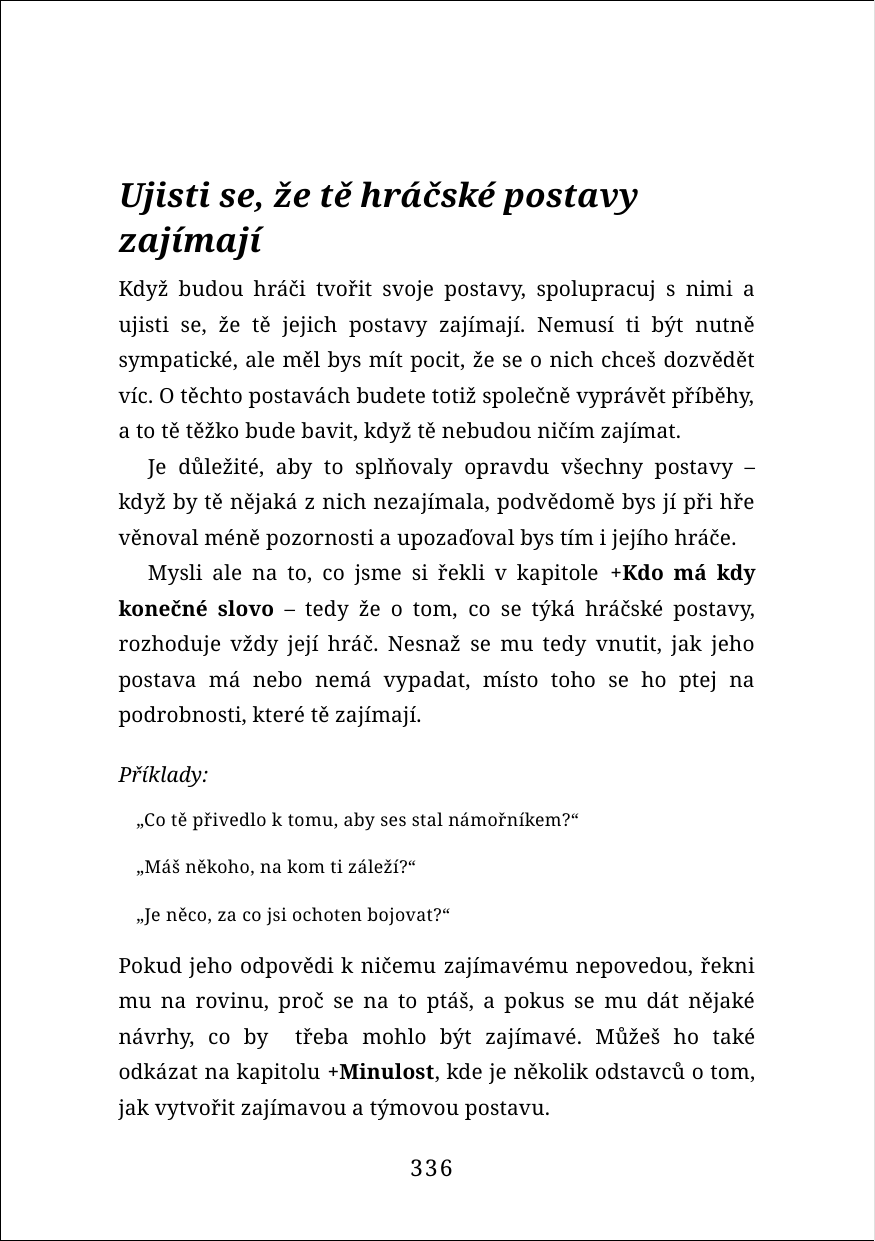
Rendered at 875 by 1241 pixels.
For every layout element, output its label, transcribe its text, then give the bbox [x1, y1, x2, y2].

text Když budou hráči tvořit svoje postavy, spolupracuj s nimi a ujisti se, že tě jejich postavy zajímají. Nemusí ti být nutně sympatické, ale měl bys mít pocit, že se o nich chceš dozvědět víc. O těchto postavách budete totiž společně vyprávět příběhy, a to tě těžko bude bavit, když tě nebudou ničím zajímat. Je důležité, aby to splňovaly opravdu všechny postavy – když by tě nějaká z nich nezajímala, podvědomě bys jí při hře věnoval méně pozornosti a upozaďoval bys tím i jejího hráče. Mysli ale na to, co jsme si řekli v kapitole +Kdo má kdy konečné slovo – tedy že o tom, co se týká hráčské postavy, rozhoduje vždy její hráč. Nesnaž se mu tedy vnutit, jak jeho postava má nebo nemá vypadat, místo toho se ho ptej na podrobnosti, které tě zajímají. [118, 274, 756, 729]
text Pokud jeho odpovědi k ničemu zajímavému nepovedou, řekni mu na rovinu, proč se na to ptáš, a pokus se mu dát nějaké návrhy, co by třeba mohlo být zajímavé. Můžeš ho také odkázat na kapitolu +Minulost, kde je několik odstavců o tom, jak vytvořit zajímavou a týmovou postavu. [118, 951, 756, 1121]
text „Co tě přivedlo k tomu, aby ses stal námořníkem?“ [136, 807, 756, 831]
text Příklady: [118, 760, 756, 788]
text „Je něco, za co jsi ochoten bojovat?“ [136, 903, 756, 927]
text „Máš někoho, na kom ti záleží?“ [136, 855, 756, 879]
subtitle Ujisti se, že tě hráčské postavy zajímají [118, 172, 756, 263]
